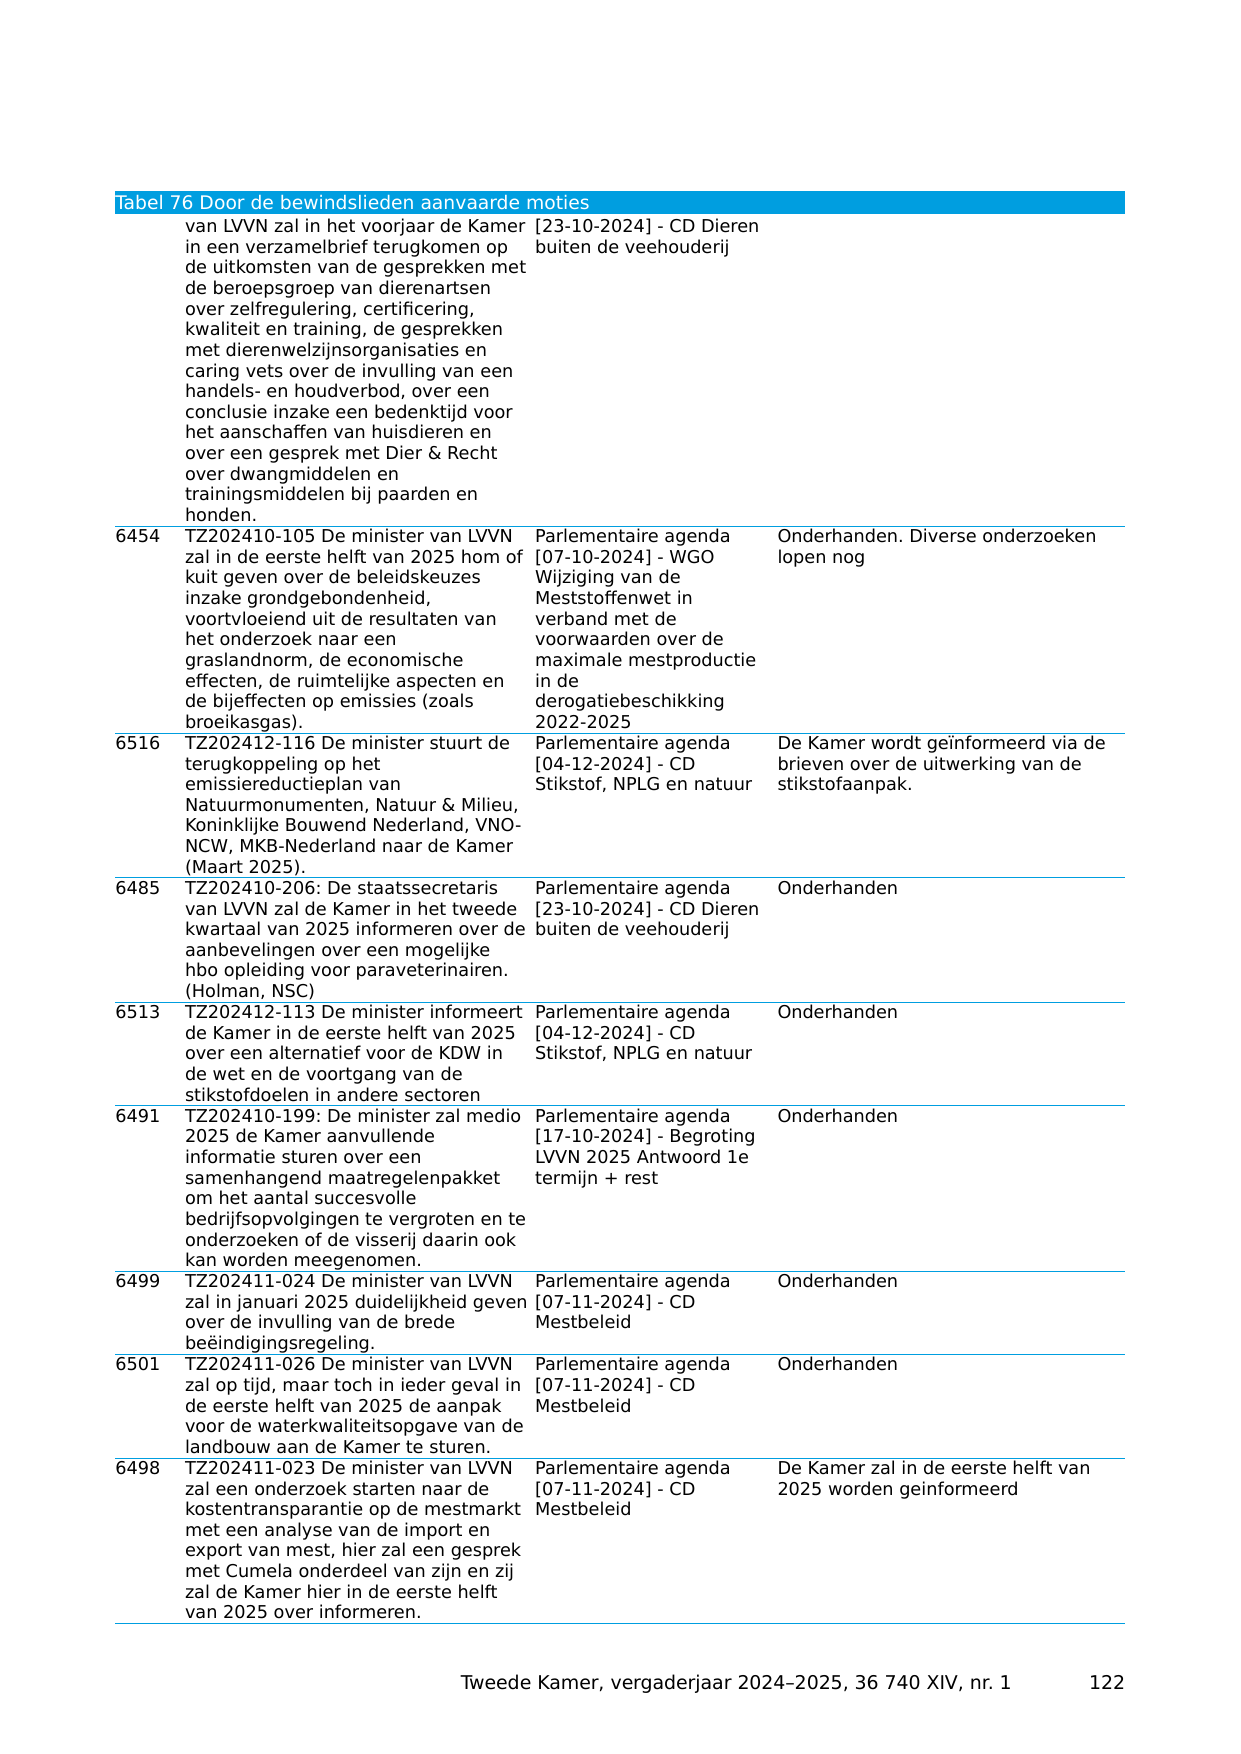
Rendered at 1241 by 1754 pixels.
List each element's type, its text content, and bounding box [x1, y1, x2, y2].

table_cell De Kamer wordt geïnformeerd via de brieven over de uitwerking van de stikstofaanpak. [774, 734, 1125, 877]
table_cell Parlementaire agenda [04-12-2024] - CD Stikstof, NPLG en natuur [532, 1003, 774, 1105]
table_cell Onderhanden [774, 878, 1125, 1002]
table_cell Parlementaire agenda [17-10-2024] - Begroting LVVN 2025 Antwoord 1e termijn + rest [532, 1106, 774, 1271]
table_cell TZ202410-105 De minister van LVVN zal in de eerste helft van 2025 hom of kuit geven over de beleidskeuzes inzake grondgebondenheid, voortvloeiend uit de resultaten van het onderzoek naar een graslandnorm, de economische effecten, de ruimtelijke aspecten en de bijeffecten op emissies (zoals broeikasgas). [182, 527, 532, 732]
table_cell Parlementaire agenda [07-11-2024] - CD Mestbeleid [532, 1355, 774, 1457]
table_cell Onderhanden. Diverse onderzoeken lopen nog [774, 527, 1125, 732]
table_cell 6499 [115, 1272, 182, 1354]
table_cell De Kamer zal in de eerste helft van 2025 worden geinformeerd [774, 1459, 1125, 1623]
table_cell TZ202412-116 De minister stuurt de terugkoppeling op het emissiereductieplan van Natuurmonumenten, Natuur & Milieu, Koninklijke Bouwend Nederland, VNO-NCW, MKB-Nederland naar de Kamer (Maart 2025). [182, 734, 532, 877]
table_cell [23-10-2024] - CD Dieren buiten de veehouderij [532, 216, 774, 526]
table_cell Parlementaire agenda [07-11-2024] - CD Mestbeleid [532, 1459, 774, 1623]
table_cell 6491 [115, 1106, 182, 1271]
table_cell TZ202412-113 De minister informeert de Kamer in de eerste helft van 2025 over een alternatief voor de KDW in de wet en de voortgang van de stikstofdoelen in andere sectoren [182, 1003, 532, 1105]
table_cell Parlementaire agenda [04-12-2024] - CD Stikstof, NPLG en natuur [532, 734, 774, 877]
table_cell Parlementaire agenda [07-10-2024] - WGO Wijziging van de Meststoffenwet in verband met de voorwaarden over de maximale mestproductie in de derogatiebeschikking 2022-2025 [532, 527, 774, 732]
table_cell Onderhanden [774, 1003, 1125, 1105]
table_cell 6498 [115, 1459, 182, 1623]
table_cell 6501 [115, 1355, 182, 1457]
table_cell Onderhanden [774, 1355, 1125, 1457]
table_cell TZ202410-206: De staatssecretaris van LVVN zal de Kamer in het tweede kwartaal van 2025 informeren over de aanbevelingen over een mogelijke hbo opleiding voor paraveterinairen. (Holman, NSC) [182, 878, 532, 1002]
table_cell van LVVN zal in het voorjaar de Kamer in een verzamelbrief terugkomen op de uitkomsten van de gesprekken met de beroepsgroep van dierenartsen over zelfregulering, certificering, kwaliteit en training, de gesprekken met dierenwelzijnsorganisaties en caring vets over de invulling van een handels- en houdverbod, over een conclusie inzake een bedenktijd voor het aanschaffen van huisdieren en over een gesprek met Dier & Recht over dwangmiddelen en trainingsmiddelen bij paarden en honden. [182, 216, 532, 526]
table_cell 6454 [115, 527, 182, 732]
table_cell 6513 [115, 1003, 182, 1105]
table_cell Onderhanden [774, 1106, 1125, 1271]
table_cell Onderhanden [774, 1272, 1125, 1354]
table_cell TZ202411-024 De minister van LVVN zal in januari 2025 duidelijkheid geven over de invulling van de brede beëindigingsregeling. [182, 1272, 532, 1354]
table_cell 6516 [115, 734, 182, 877]
table_cell TZ202410-199: De minister zal medio 2025 de Kamer aanvullende informatie sturen over een samenhangend maatregelenpakket om het aantal succesvolle bedrijfsopvolgingen te vergroten en te onderzoeken of de visserij daarin ook kan worden meegenomen. [182, 1106, 532, 1271]
table_cell Parlementaire agenda [07-11-2024] - CD Mestbeleid [532, 1272, 774, 1354]
table_cell TZ202411-023 De minister van LVVN zal een onderzoek starten naar de kostentransparantie op de mestmarkt met een analyse van de import en export van mest, hier zal een gesprek met Cumela onderdeel van zijn en zij zal de Kamer hier in de eerste helft van 2025 over informeren. [182, 1459, 532, 1623]
table_cell Parlementaire agenda [23-10-2024] - CD Dieren buiten de veehouderij [532, 878, 774, 1002]
table_cell TZ202411-026 De minister van LVVN zal op tijd, maar toch in ieder geval in de eerste helft van 2025 de aanpak voor de waterkwaliteitsopgave van de landbouw aan de Kamer te sturen. [182, 1355, 532, 1457]
table_cell [774, 216, 1125, 526]
table_cell 6485 [115, 878, 182, 1002]
table_cell [115, 216, 182, 526]
